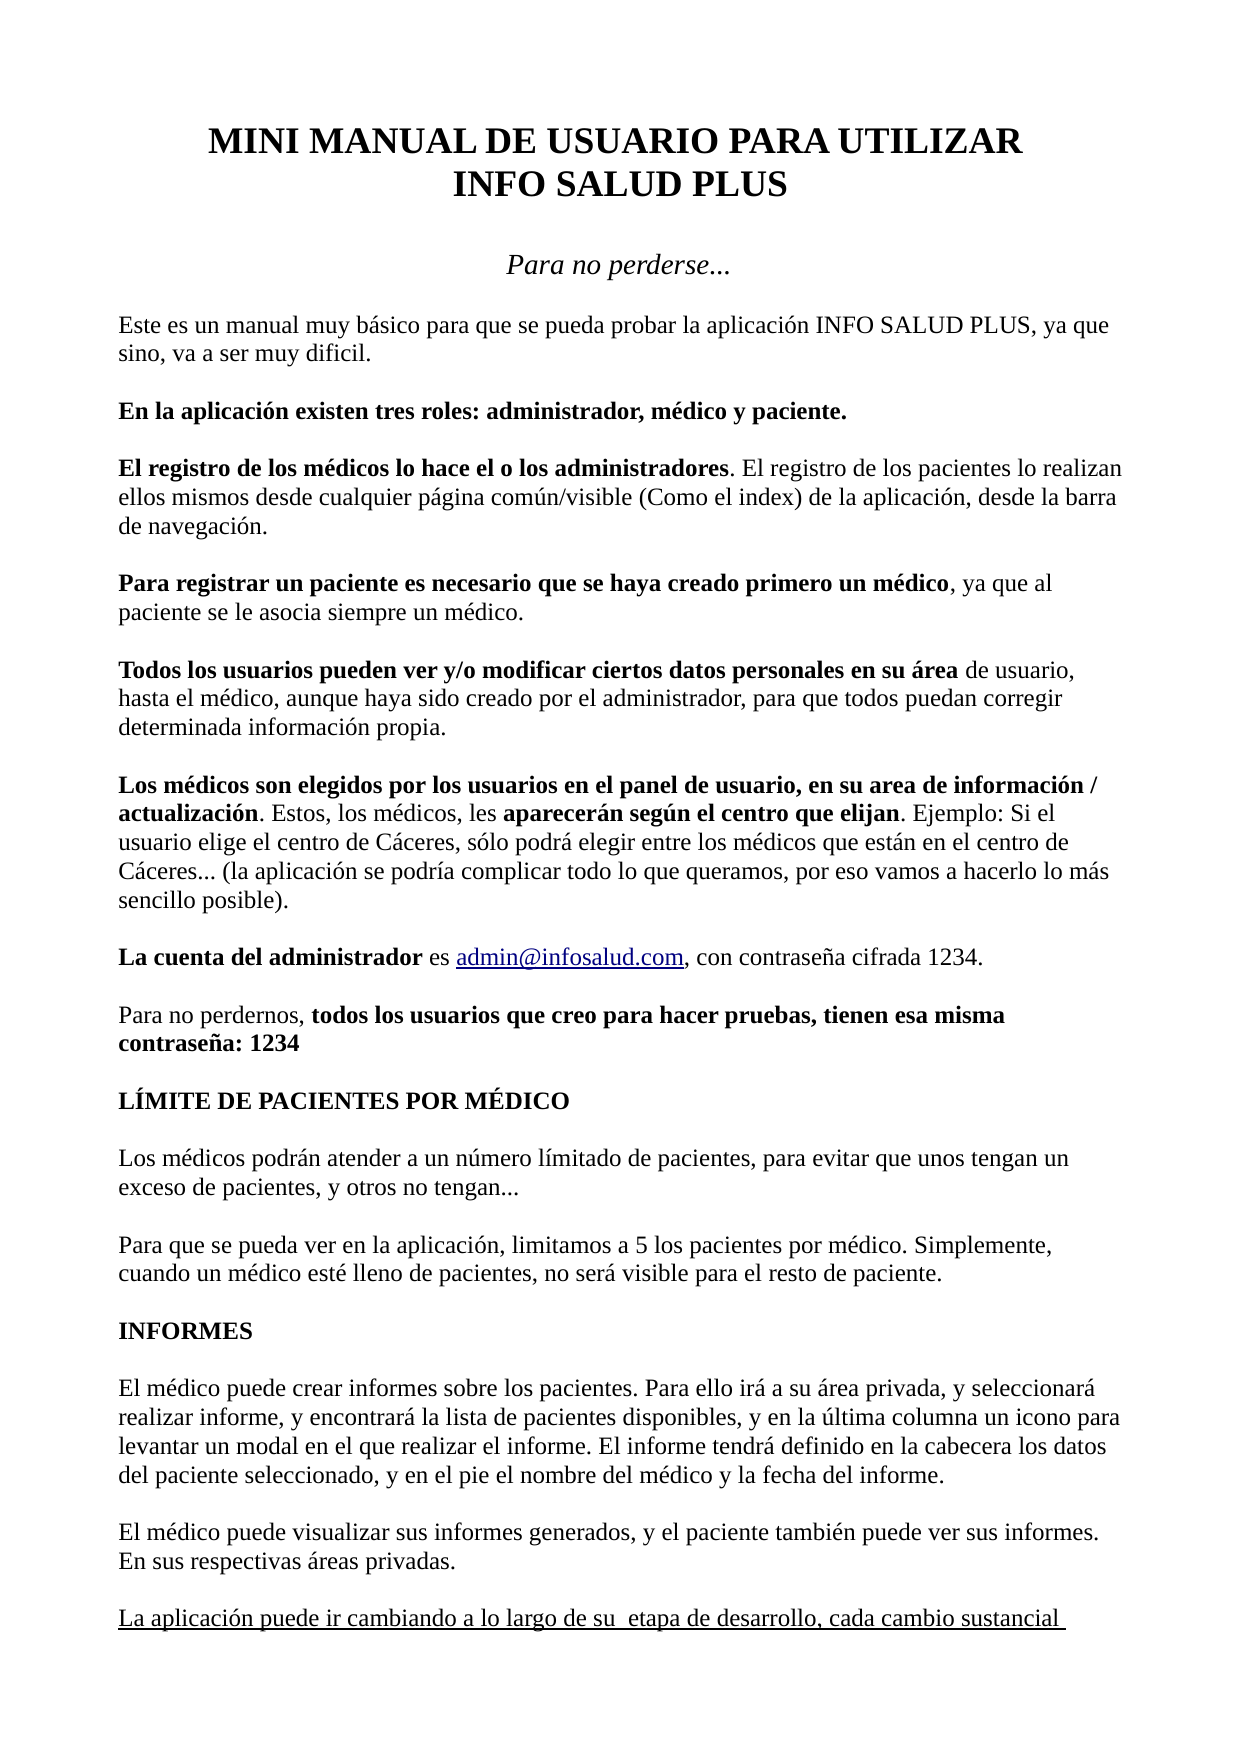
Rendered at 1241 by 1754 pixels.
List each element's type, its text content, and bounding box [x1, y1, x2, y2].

text Todos los usuarios pueden ver y/o modificar ciertos datos personales en su área de usuario, hasta el médico, aunque haya sido creado por el administrador, para que todos puedan corregir determinada información propia. [118, 655, 1122, 741]
text Para no perdernos, todos los usuarios que creo para hacer pruebas, tienen esa misma contraseña: 1234 [118, 1000, 1122, 1057]
text Para no perderse... [118, 247, 1122, 281]
text La aplicación puede ir cambiando a lo largo de su etapa de desarrollo, cada cambio sustancial [118, 1603, 1122, 1632]
text En la aplicación existen tres roles: administrador, médico y paciente. [118, 396, 1122, 425]
text El registro de los médicos lo hace el o los administradores. El registro de los pacientes lo realizan ellos mismos desde cualquier página común/visible (Como el index) de la aplicación, desde la barra de navegación. [118, 453, 1122, 540]
text La cuenta del administrador es admin@infosalud.com, con contraseña cifrada 1234. [118, 942, 1122, 971]
text INFORMES [118, 1316, 1122, 1345]
text LÍMITE DE PACIENTES POR MÉDICO [118, 1086, 1122, 1115]
text INFO SALUD PLUS [118, 161, 1122, 204]
text MINI MANUAL DE USUARIO PARA UTILIZAR [118, 118, 1122, 161]
text Este es un manual muy básico para que se pueda probar la aplicación INFO SALUD PLUS, ya que sino, va a ser muy dificil. [118, 310, 1122, 367]
text Los médicos son elegidos por los usuarios en el panel de usuario, en su area de información / actualización. Estos, los médicos, les aparecerán según el centro que elijan. Ejemplo: Si el usuario elige el centro de Cáceres, sólo podrá elegir entre los médicos que están en el centro de Cáceres... (la aplicación se podría complicar todo lo que queramos, por eso vamos a hacerlo lo más sencillo posible). [118, 770, 1122, 913]
text El médico puede crear informes sobre los pacientes. Para ello irá a su área privada, y seleccionará realizar informe, y encontrará la lista de pacientes disponibles, y en la última columna un icono para levantar un modal en el que realizar el informe. El informe tendrá definido en la cabecera los datos del paciente seleccionado, y en el pie el nombre del médico y la fecha del informe. [118, 1373, 1122, 1488]
text El médico puede visualizar sus informes generados, y el paciente también puede ver sus informes. En sus respectivas áreas privadas. [118, 1517, 1122, 1575]
text Para registrar un paciente es necesario que se haya creado primero un médico, ya que al paciente se le asocia siempre un médico. [118, 568, 1122, 626]
text Los médicos podrán atender a un número límitado de pacientes, para evitar que unos tengan un exceso de pacientes, y otros no tengan... [118, 1143, 1122, 1201]
text Para que se pueda ver en la aplicación, limitamos a 5 los pacientes por médico. Simplemente, cuando un médico esté lleno de pacientes, no será visible para el resto de paciente. [118, 1230, 1122, 1287]
